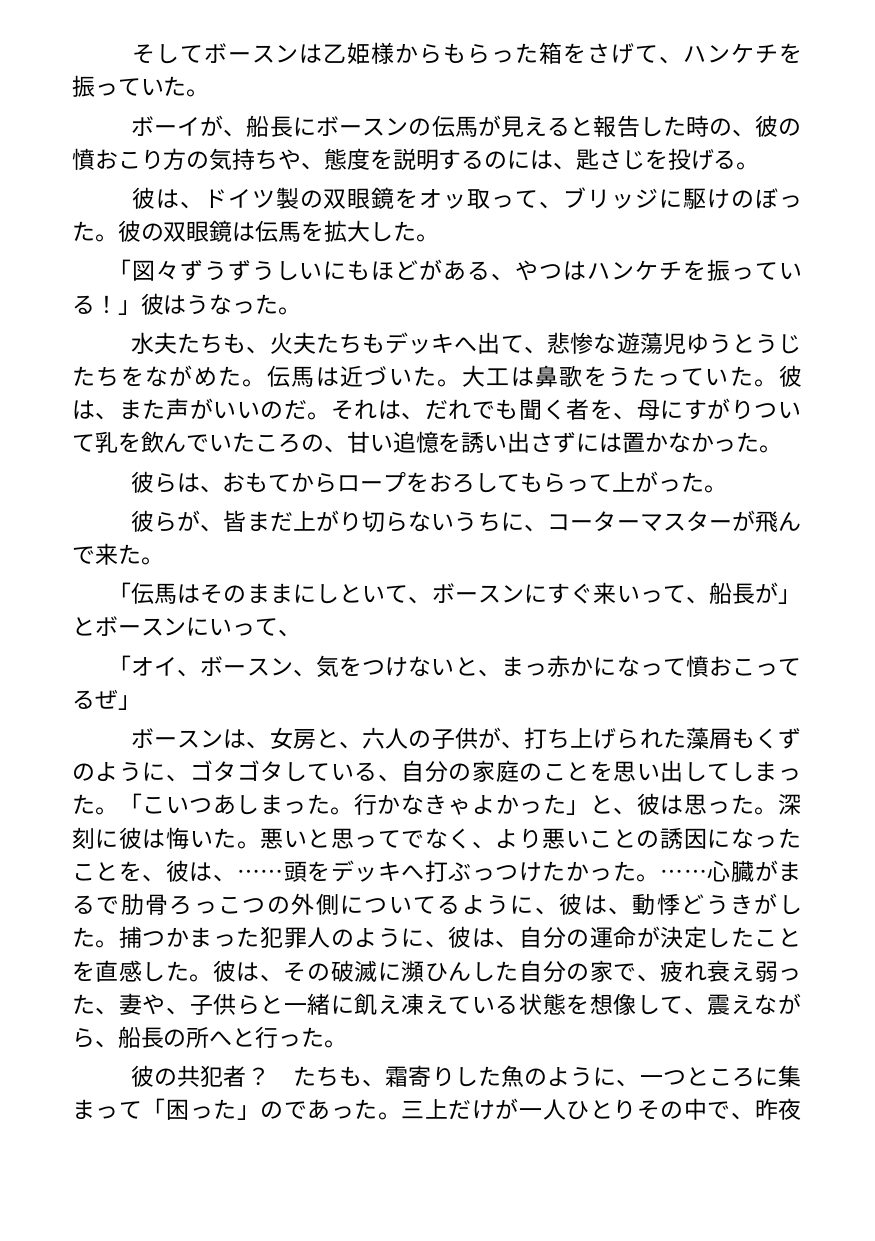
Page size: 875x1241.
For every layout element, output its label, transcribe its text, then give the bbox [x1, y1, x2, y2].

text 彼らが、皆まだ上がり切らないうちに、コーターマスターが飛んで来た。 [72, 504, 802, 570]
text 水夫たちも、火夫たちもデッキへ出て、悲惨な遊蕩児ゆうとうじたちをながめた。伝馬は近づいた。大工は鼻歌をうたっていた。彼は、また声がいいのだ。それは、だれでも聞く者を、母にすがりついて乳を飲んでいたころの、甘い追憶を誘い出さずには置かなかった。 [72, 326, 802, 458]
text 彼は、ドイツ製の双眼鏡をオッ取って、ブリッジに駆けのぼった。彼の双眼鏡は伝馬を拡大した。 [72, 181, 802, 247]
text 「伝馬はそのままにしといて、ボースンにすぐ来いって、船長が」とボースンにいって、 [72, 576, 802, 642]
text ボーイが、船長にボースンの伝馬が見えると報告した時の、彼の憤おこり方の気持ちや、態度を説明するのには、匙さじを投げる。 [72, 108, 802, 175]
text 彼の共犯者？ たちも、霜寄りした魚のように、一つところに集まって「困った」のであった。三上だけが一人ひとりその中で、昨夜 [72, 1059, 802, 1126]
text 「オイ、ボースン、気をつけないと、まっ赤かになって憤おこってるぜ」 [72, 648, 802, 715]
text 「図々ずうずうしいにもほどがある、やつはハンケチを振っている！」彼はうなった。 [72, 253, 802, 320]
text ボースンは、女房と、六人の子供が、打ち上げられた藻屑もくずのように、ゴタゴタしている、自分の家庭のことを思い出してしまった。「こいつあしまった。行かなきゃよかった」と、彼は思った。深刻に彼は悔いた。悪いと思ってでなく、より悪いことの誘因になったことを、彼は、……頭をデッキへ打ぶっつけたかった。……心臓がまるで肋骨ろっこつの外側についてるように、彼は、動悸どうきがした。捕つかまった犯罪人のように、彼は、自分の運命が決定したことを直感した。彼は、その破滅に瀕ひんした自分の家で、疲れ衰え弱った、妻や、子供らと一緒に飢え凍えている状態を想像して、震えながら、船長の所へと行った。 [72, 721, 802, 1053]
text そしてボースンは乙姫様からもらった箱をさげて、ハンケチを振っていた。 [72, 36, 802, 102]
text 彼らは、おもてからロープをおろしてもらって上がった。 [72, 464, 802, 498]
